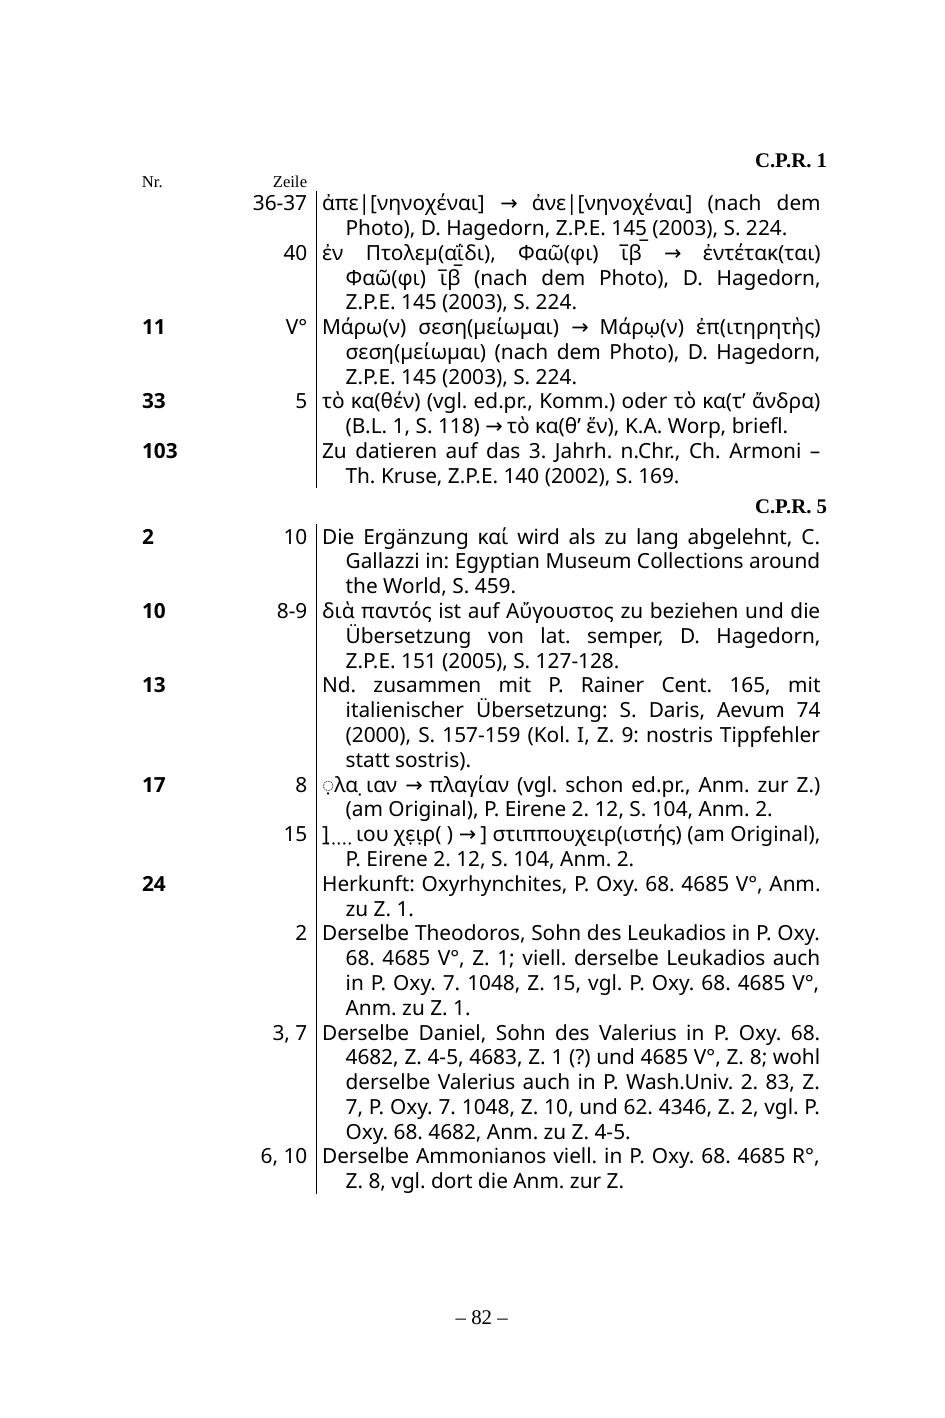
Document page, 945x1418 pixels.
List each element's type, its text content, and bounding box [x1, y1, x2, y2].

table_cell 11 [136, 315, 224, 389]
table_header 2 [136, 524, 224, 599]
table_cell τὸ κα(θέν) (vgl. ed.pr., Komm.) oder τὸ κα(τ’ ἄνδρα) (B.L. 1, S. 118) → τὸ κα(θ’ ἕν), K.A. Worp, briefl. [317, 389, 827, 439]
table_cell Herkunft: Oxyrhynchites, P. Oxy. 68. 4685 V°, Anm. zu Z. 1. [317, 871, 827, 921]
table_cell V° [224, 315, 316, 389]
table_cell 33 [136, 389, 224, 439]
table_cell 5 [224, 389, 316, 439]
table_cell Derselbe Theodoros, Sohn des Leukadios in P. Oxy. 68. 4685 V°, Z. 1; viell. derselbe Leukadios auch in P. Oxy. 7. 1048, Z. 15, vgl. P. Oxy. 68. 4685 V°, Anm. zu Z. 1. [317, 921, 827, 1020]
table_cell 6, 10 [136, 1144, 316, 1194]
table_cell ἀπε|[νηνοχέναι] → ἀνε|[νηνοχέναι] (nach dem Photo), D. Hagedorn, Z.P.E. 145 (2003), S. 224. [317, 191, 827, 240]
table_cell 2 [136, 921, 316, 1020]
table_cell 24 [136, 871, 316, 921]
table_cell Zu datieren auf das 3. Jahrh. n.Chr., Ch. Armoni – Th. Kruse, Z.P.E. 140 (2002), S. 169. [317, 439, 827, 488]
table_cell ̣λα ̣ιαν → πλαγίαν (vgl. schon ed.pr., Anm. zur Z.) (am Original), P. Eirene 2. 12, S. 104, Anm. 2. [317, 772, 827, 822]
table_cell 10 [136, 599, 224, 673]
table_cell Μάρω(ν) σεση(μείωμαι) → Μάρω̣(ν) ἐπ(ιτηρητὴς) σεση(μείωμαι) (nach dem Photo), D. Hagedorn, Z.P.E. 145 (2003), S. 224. [317, 315, 827, 389]
table_cell 40 [136, 240, 316, 315]
table_cell Nd. zusammen mit P. Rainer Cent. 165, mit italienischer Übersetzung: S. Daris, Aevum 74 (2000), S. 157-159 (Kol. I, Z. 9: nostris Tippfehler statt sostris). [317, 673, 827, 772]
table_header Die Ergänzung καί wird als zu lang abgelehnt, C. Gallazzi in: Egyptian Museum Collections around the World, S. 459. [317, 524, 827, 599]
table_cell 3, 7 [136, 1020, 316, 1144]
table_cell 15 [136, 822, 316, 871]
table_cell 8 [224, 772, 316, 822]
table_header 10 [224, 524, 316, 599]
table_cell ] ̣ ̣ ̣ ̣ ̣ιου χε̣ι̣ρ( ) → ] στιππουχειρ(ιστής) (am Original), P. Eirene 2. 12, S. 104, Anm. 2. [317, 822, 827, 871]
table_cell διὰ παντός ist auf Αὔγουστος zu beziehen und die Übersetzung von lat. semper, D. Hagedorn, Z.P.E. 151 (2005), S. 127-128. [317, 599, 827, 673]
table_cell 8-9 [224, 599, 316, 673]
table_cell 103 [136, 439, 316, 488]
subtitle C.P.R. 5 [136, 494, 827, 518]
table_cell 13 [136, 673, 316, 772]
table_cell ἐν Πτολεμ(αΐδι), Φαῶ(φι) ι̅β̅ → ἐντέτακ(ται) Φαῶ(φι) ι̅β̅ (nach dem Photo), D. Hagedorn, Z.P.E. 145 (2003), S. 224. [317, 240, 827, 315]
table_cell 17 [136, 772, 224, 822]
table_cell 36-37 [136, 191, 316, 240]
table_cell Derselbe Daniel, Sohn des Valerius in P. Oxy. 68. 4682, Z. 4-5, 4683, Z. 1 (?) und 4685 V°, Z. 8; wohl derselbe Valerius auch in P. Wash.Univ. 2. 83, Z. 7, P. Oxy. 7. 1048, Z. 10, und 62. 4346, Z. 2, vgl. P. Oxy. 68. 4682, Anm. zu Z. 4-5. [317, 1020, 827, 1144]
table_cell Derselbe Ammonianos viell. in P. Oxy. 68. 4685 R°, Z. 8, vgl. dort die Anm. zur Z. [317, 1144, 827, 1194]
